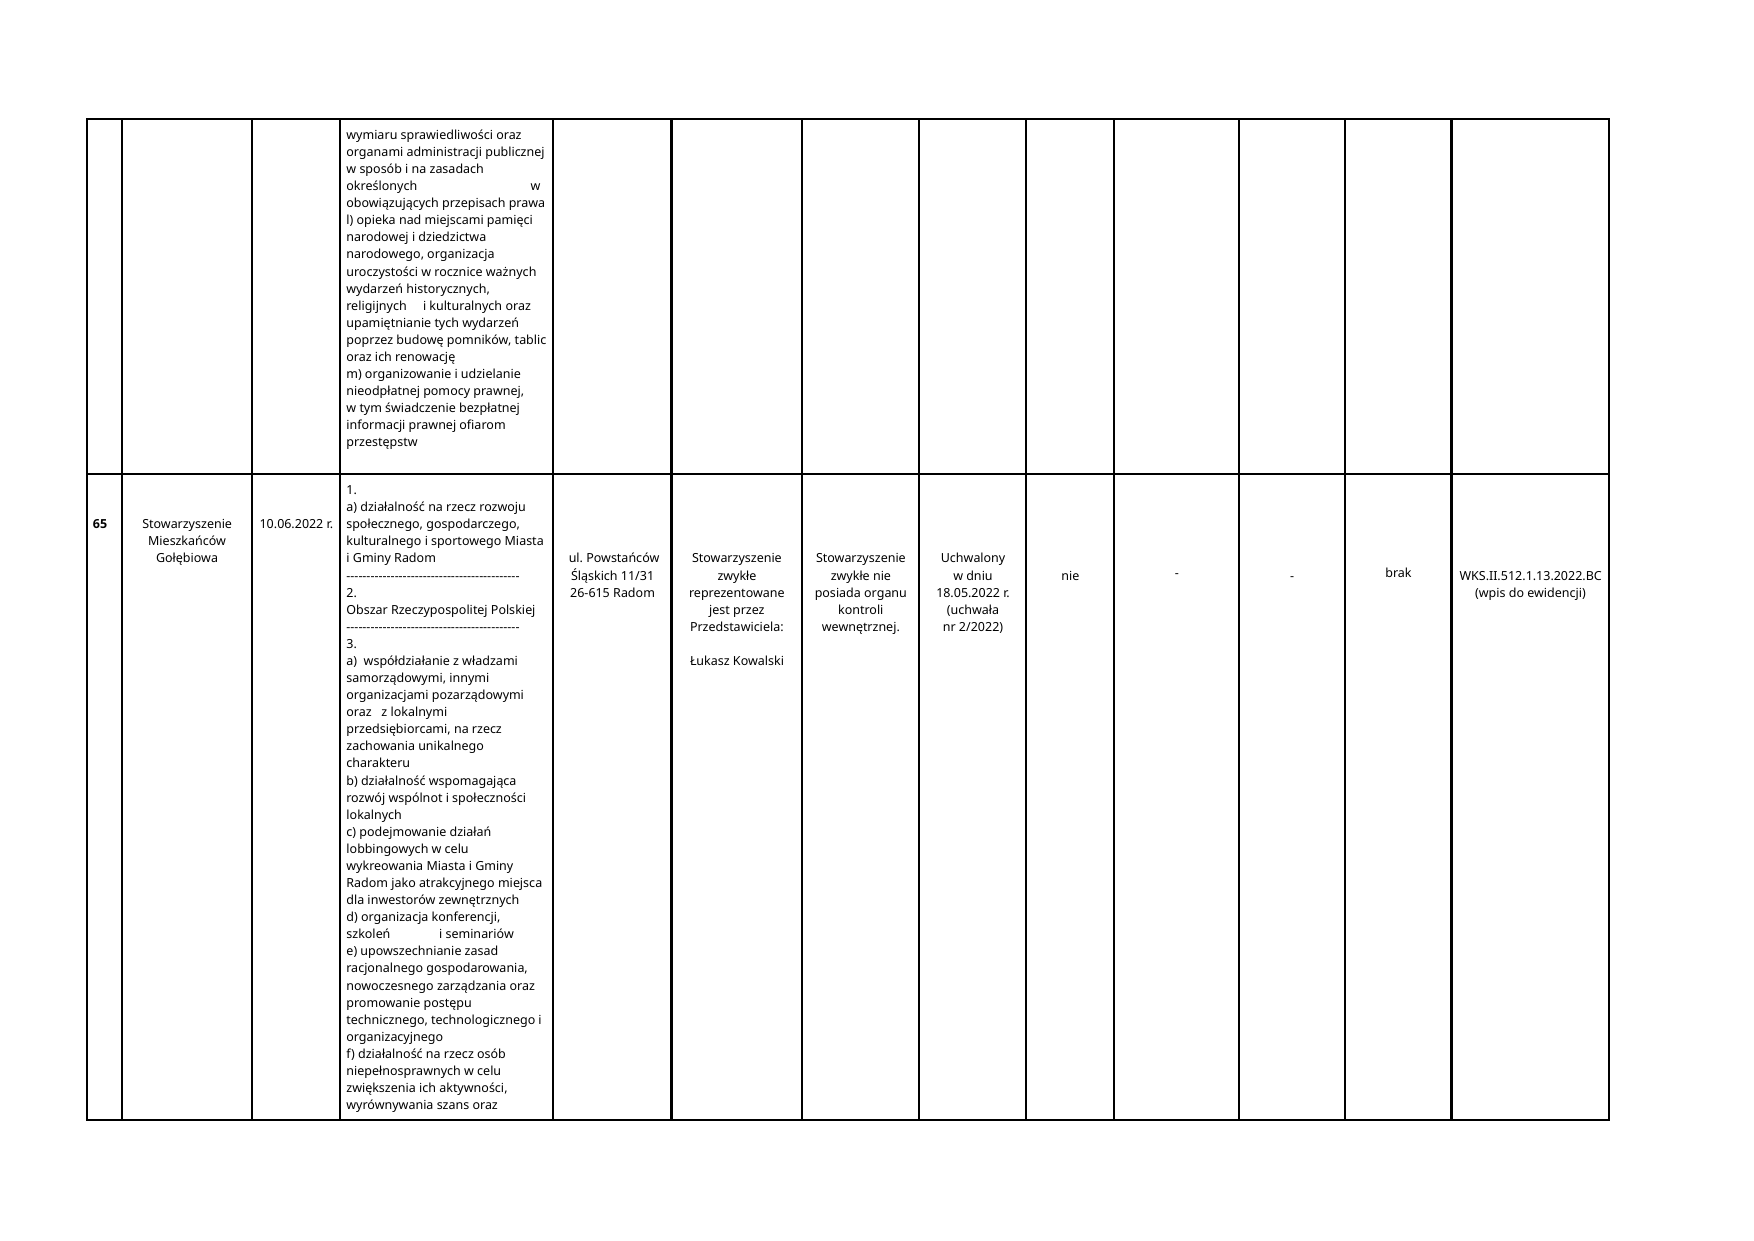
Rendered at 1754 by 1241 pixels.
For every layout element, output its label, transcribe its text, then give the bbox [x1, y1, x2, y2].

table_cell Stowarzyszenie Mieszkańców Gołębiowa [123, 475, 251, 1119]
table_cell [803, 120, 918, 473]
table_cell wymiaru sprawiedliwości oraz organami administracji publicznej w sposób i na zasadach określonych w obowiązujących przepisach prawa l) opieka nad miejscami pamięci narodowej i dziedzictwa narodowego, organizacja uroczystości w rocznice ważnych wydarzeń historycznych, religijnych i kulturalnych oraz upamiętnianie tych wydarzeń poprzez budowę pomników, tablic oraz ich renowację m) organizowanie i udzielanie nieodpłatnej pomocy prawnej, w tym świadczenie bezpłatnej informacji prawnej ofiarom przestępstw [341, 120, 552, 473]
table_cell 65 [88, 475, 121, 1119]
table_cell brak [1346, 475, 1450, 1119]
table_cell nie [1027, 475, 1113, 1119]
table_cell - [1240, 120, 1344, 473]
table_cell [1027, 120, 1113, 473]
table_cell Stowarzyszenie zwykłe reprezentowane jest przez Przedstawiciela: Łukasz Kowalski [673, 475, 801, 1119]
table_cell WKS.II.512.1.13.2022.BC (wpis do ewidencji) [1453, 475, 1608, 1119]
table_cell - [1115, 475, 1238, 1119]
table_cell ul. Powstańców Śląskich 11/31 26-615 Radom [554, 475, 670, 1119]
table_cell 10.06.2022 r. [253, 475, 339, 1119]
table_cell [554, 120, 670, 473]
table_cell [253, 120, 339, 473]
table_cell Stowarzyszenie zwykłe nie posiada organu kontroli wewnętrznej. [803, 475, 918, 1119]
table_cell - [1115, 120, 1238, 473]
table_cell [88, 120, 121, 473]
table_cell [920, 120, 1025, 473]
table_cell Uchwalony w dniu 18.05.2022 r. (uchwała nr 2/2022) [920, 475, 1025, 1119]
table_cell - [1240, 475, 1344, 1119]
table_cell [1346, 120, 1450, 473]
table_cell [1453, 120, 1608, 473]
table_cell 1. a) działalność na rzecz rozwoju społecznego, gospodarczego, kulturalnego i sportowego Miasta i Gminy Radom ------------------------------------------- 2. Obszar Rzeczypospolitej Polskiej ------------------------------------------- 3. a) współdziałanie z władzami samorządowymi, innymi organizacjami pozarządowymi oraz z lokalnymi przedsiębiorcami, na rzecz zachowania unikalnego charakteru b) działalność wspomagająca rozwój wspólnot i społeczności lokalnych c) podejmowanie działań lobbingowych w celu wykreowania Miasta i Gminy Radom jako atrakcyjnego miejsca dla inwestorów zewnętrznych d) organizacja konferencji, szkoleń i seminariów e) upowszechnianie zasad racjonalnego gospodarowania, nowoczesnego zarządzania oraz promowanie postępu technicznego, technologicznego i organizacyjnego f) działalność na rzecz osób niepełnosprawnych w celu zwiększenia ich aktywności, wyrównywania szans oraz [341, 475, 552, 1119]
table_cell [123, 120, 251, 473]
table_cell [673, 120, 801, 473]
